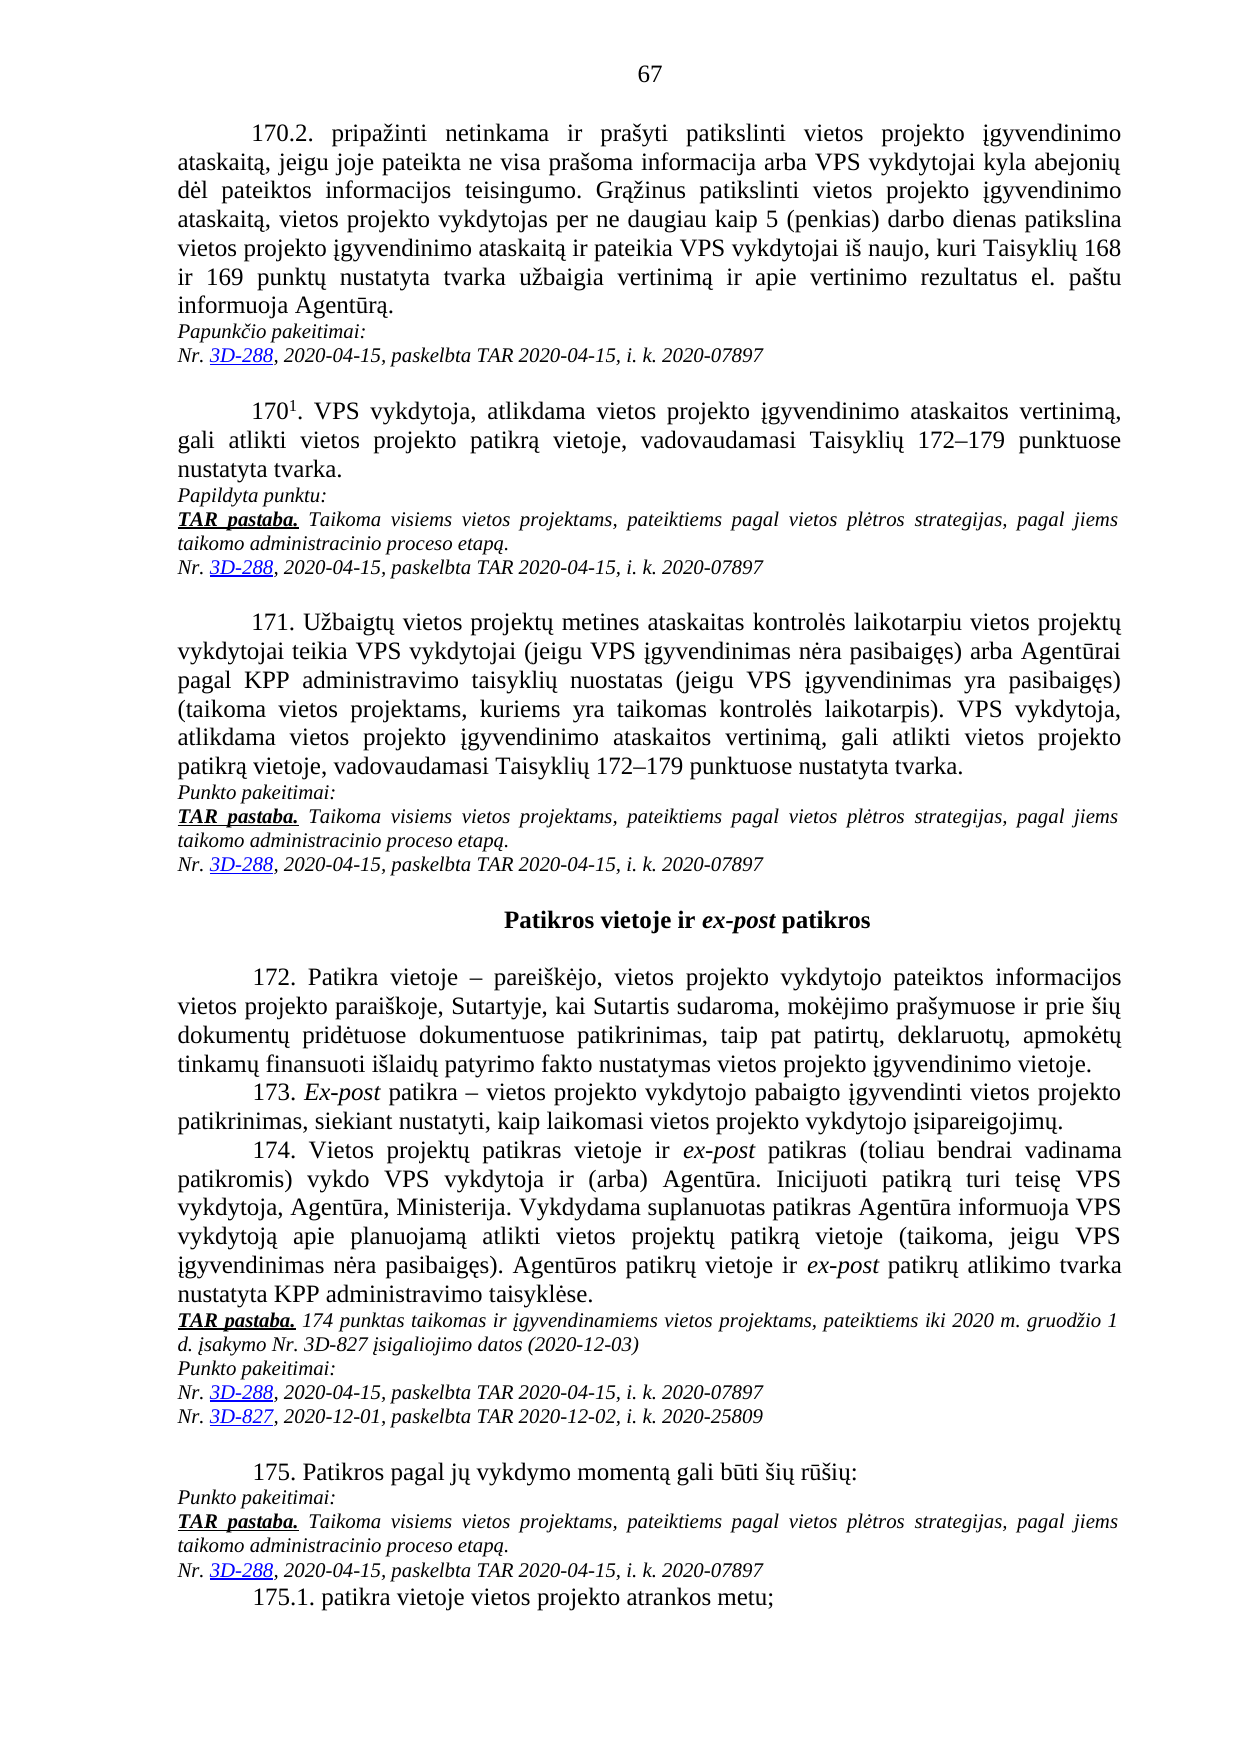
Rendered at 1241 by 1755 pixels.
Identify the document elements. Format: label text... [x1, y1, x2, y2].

text Nr. 3D-288, 2020-04-15, paskelbta TAR 2020-04-15, i. k. 2020-07897 [177, 852, 1122, 876]
text TAR pastaba. Taikoma visiems vietos projektams, pateiktiems pagal vietos plėtros strategijas, pagal jiems taikomo administracinio proceso etapą. [177, 804, 1122, 852]
text 172. Patikra vietoje – pareiškėjo, vietos projekto vykdytojo pateiktos informacijos vietos projekto paraiškoje, Sutartyje, kai Sutartis sudaroma, mokėjimo prašymuose ir prie šių dokumentų pridėtuose dokumentuose patikrinimas, taip pat patirtų, deklaruotų, apmokėtų tinkamų finansuoti išlaidų patyrimo fakto nustatymas vietos projekto įgyvendinimo vietoje. [177, 962, 1122, 1077]
text 174. Vietos projektų patikras vietoje ir ex-post patikras (toliau bendrai vadinama patikromis) vykdo VPS vykdytoja ir (arba) Agentūra. Inicijuoti patikrą turi teisę VPS vykdytoja, Agentūra, Ministerija. Vykdydama suplanuotas patikras Agentūra informuoja VPS vykdytoją apie planuojamą atlikti vietos projektų patikrą vietoje (taikoma, jeigu VPS įgyvendinimas nėra pasibaigęs). Agentūros patikrų vietoje ir ex-post patikrų atlikimo tvarka nustatyta KPP administravimo taisyklėse. [177, 1135, 1122, 1307]
text Nr. 3D-288, 2020-04-15, paskelbta TAR 2020-04-15, i. k. 2020-07897 [177, 555, 1122, 579]
text Nr. 3D-288, 2020-04-15, paskelbta TAR 2020-04-15, i. k. 2020-07897 [177, 343, 1122, 367]
text Nr. 3D-827, 2020-12-01, paskelbta TAR 2020-12-02, i. k. 2020-25809 [177, 1404, 1122, 1428]
text 1701. VPS vykdytoja, atlikdama vietos projekto įgyvendinimo ataskaitos vertinimą, gali atlikti vietos projekto patikrą vietoje, vadovaudamasi Taisyklių 172–179 punktuose nustatyta tvarka. [177, 396, 1122, 482]
text Nr. 3D-288, 2020-04-15, paskelbta TAR 2020-04-15, i. k. 2020-07897 [177, 1380, 1122, 1404]
text 175.1. patikra vietoje vietos projekto atrankos metu; [177, 1582, 1122, 1610]
text Punkto pakeitimai: [177, 1485, 1122, 1509]
text Papunkčio pakeitimai: [177, 319, 1122, 343]
text Punkto pakeitimai: [177, 780, 1122, 804]
text TAR pastaba. 174 punktas taikomas ir įgyvendinamiems vietos projektams, pateiktiems iki 2020 m. gruodžio 1 d. įsakymo Nr. 3D-827 įsigaliojimo datos (2020-12-03) [177, 1307, 1122, 1356]
text Nr. 3D-288, 2020-04-15, paskelbta TAR 2020-04-15, i. k. 2020-07897 [177, 1557, 1122, 1582]
text 175. Patikros pagal jų vykdymo momentą gali būti šių rūšių: [177, 1457, 1122, 1485]
text Papildyta punktu: [177, 482, 1122, 507]
text Patikros vietoje ir ex-post patikros [177, 905, 1122, 934]
text TAR pastaba. Taikoma visiems vietos projektams, pateiktiems pagal vietos plėtros strategijas, pagal jiems taikomo administracinio proceso etapą. [177, 507, 1122, 555]
text Punkto pakeitimai: [177, 1356, 1122, 1380]
text 170.2. pripažinti netinkama ir prašyti patikslinti vietos projekto įgyvendinimo ataskaitą, jeigu joje pateikta ne visa prašoma informacija arba VPS vykdytojai kyla abejonių dėl pateiktos informacijos teisingumo. Grąžinus patikslinti vietos projekto įgyvendinimo ataskaitą, vietos projekto vykdytojas per ne daugiau kaip 5 (penkias) darbo dienas patikslina vietos projekto įgyvendinimo ataskaitą ir pateikia VPS vykdytojai iš naujo, kuri Taisyklių 168 ir 169 punktų nustatyta tvarka užbaigia vertinimą ir apie vertinimo rezultatus el. paštu informuoja Agentūrą. [177, 118, 1122, 319]
text 171. Užbaigtų vietos projektų metines ataskaitas kontrolės laikotarpiu vietos projektų vykdytojai teikia VPS vykdytojai (jeigu VPS įgyvendinimas nėra pasibaigęs) arba Agentūrai pagal KPP administravimo taisyklių nuostatas (jeigu VPS įgyvendinimas yra pasibaigęs) (taikoma vietos projektams, kuriems yra taikomas kontrolės laikotarpis). VPS vykdytoja, atlikdama vietos projekto įgyvendinimo ataskaitos vertinimą, gali atlikti vietos projekto patikrą vietoje, vadovaudamasi Taisyklių 172–179 punktuose nustatyta tvarka. [177, 607, 1122, 780]
text 173. Ex-post patikra – vietos projekto vykdytojo pabaigto įgyvendinti vietos projekto patikrinimas, siekiant nustatyti, kaip laikomasi vietos projekto vykdytojo įsipareigojimų. [177, 1077, 1122, 1135]
text TAR pastaba. Taikoma visiems vietos projektams, pateiktiems pagal vietos plėtros strategijas, pagal jiems taikomo administracinio proceso etapą. [177, 1509, 1122, 1557]
